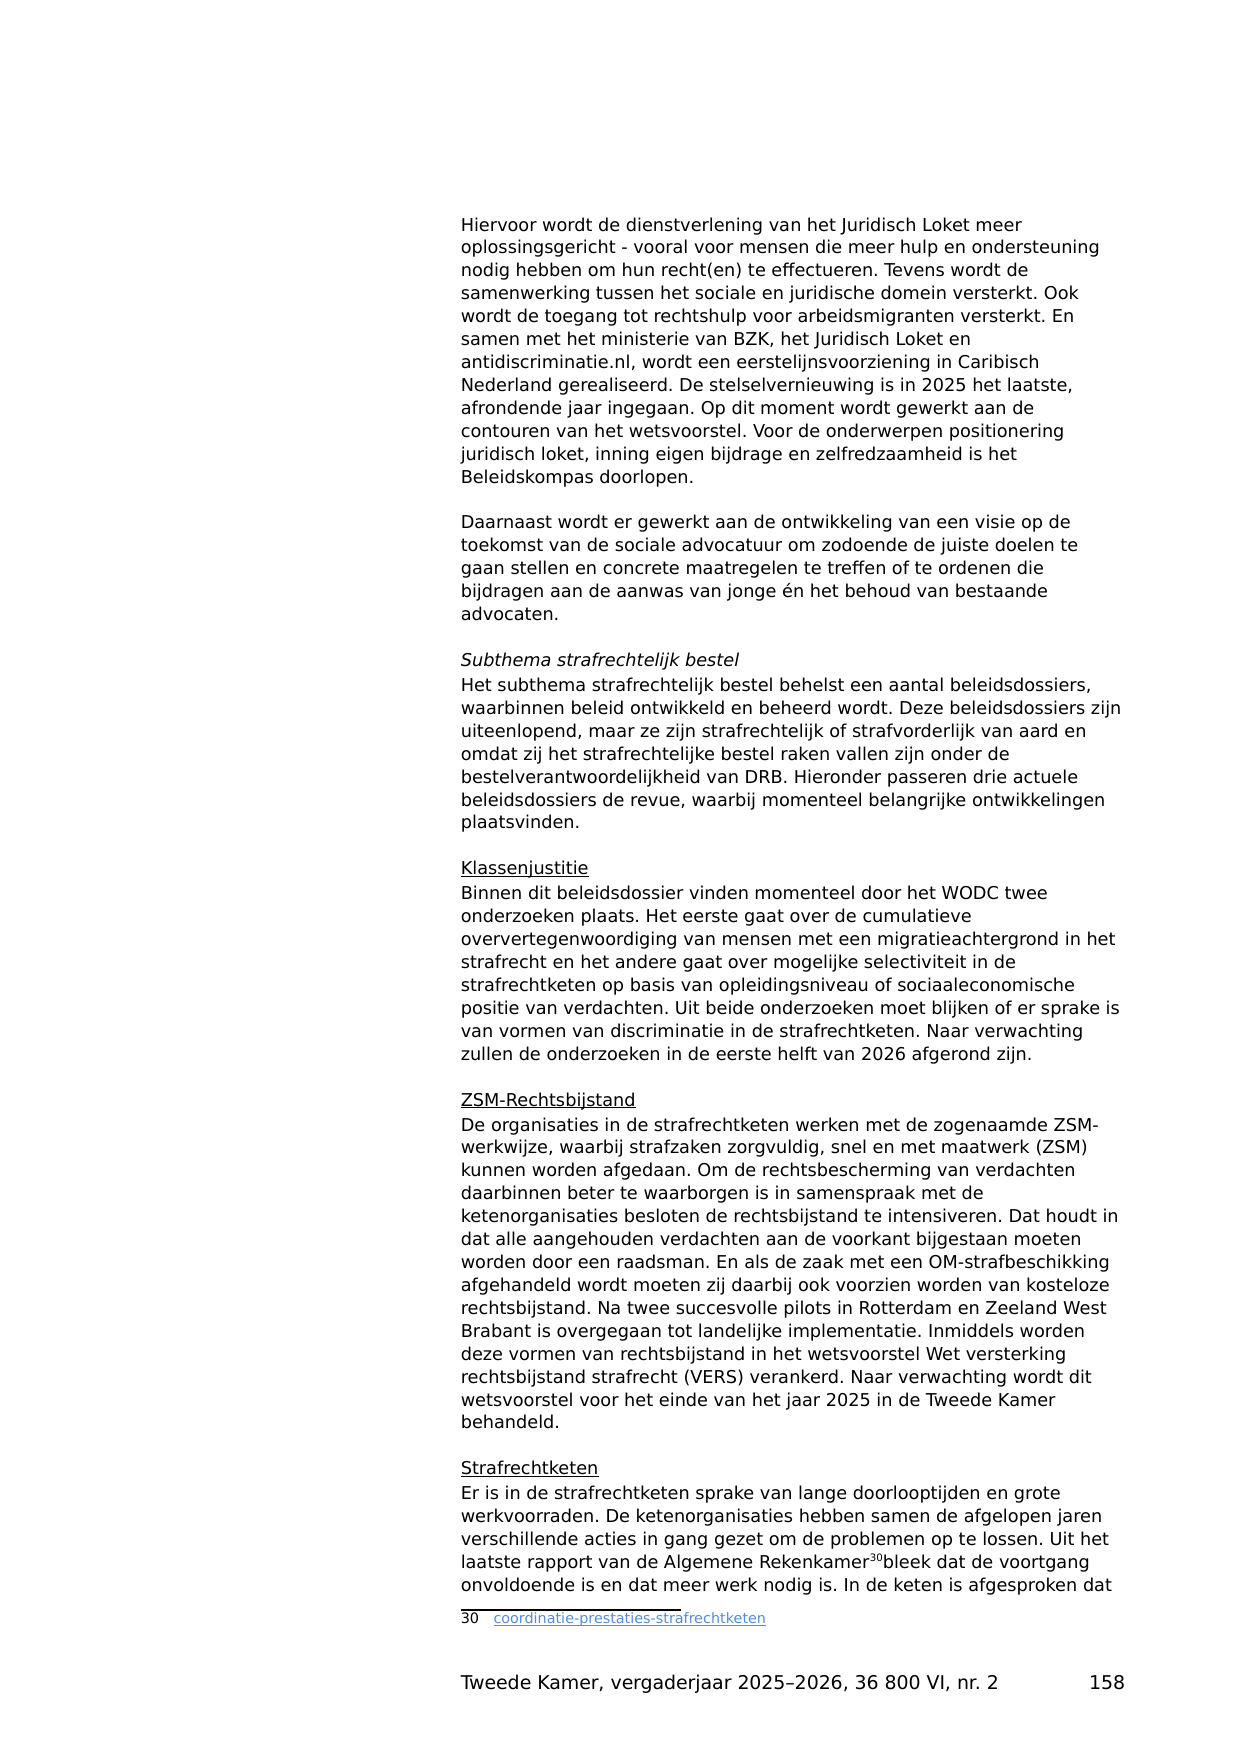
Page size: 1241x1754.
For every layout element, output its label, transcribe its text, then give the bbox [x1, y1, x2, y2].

text Subthema strafrechtelijk bestel [461, 648, 1125, 671]
text __coordinatie-prestaties-strafrechtketen [461, 1610, 1125, 1627]
text Binnen dit beleidsdossier vinden momenteel door het WODC twee onderzoeken plaats. Het eerste gaat over de cumulatieve oververtegenwoordiging van mensen met een migratieachtergrond in het strafrecht en het andere gaat over mogelijke selectiviteit in de strafrechtketen op basis van opleidingsniveau of sociaaleconomische positie van verdachten. Uit beide onderzoeken moet blijken of er sprake is van vormen van discriminatie in de strafrechtketen. Naar verwachting zullen de onderzoeken in de eerste helft van 2026 afgerond zijn. [461, 881, 1125, 1065]
text Hiervoor wordt de dienstverlening van het Juridisch Loket meer oplossingsgericht - vooral voor mensen die meer hulp en ondersteuning nodig hebben om hun recht(en) te effectueren. Tevens wordt de samenwerking tussen het sociale en juridische domein versterkt. Ook wordt de toegang tot rechtshulp voor arbeidsmigranten versterkt. En samen met het ministerie van BZK, het Juridisch Loket en antidiscriminatie.nl, wordt een eerstelĳnsvoorziening in Caribisch Nederland gerealiseerd. De stelselvernieuwing is in 2025 het laatste, afrondende jaar ingegaan. Op dit moment wordt gewerkt aan de contouren van het wetsvoorstel. Voor de onderwerpen positionering juridisch loket, inning eigen bijdrage en zelfredzaamheid is het Beleidskompas doorlopen. [461, 213, 1125, 488]
text De organisaties in de strafrechtketen werken met de zogenaamde ZSM-werkwijze, waarbij strafzaken zorgvuldig, snel en met maatwerk (ZSM) kunnen worden afgedaan. Om de rechtsbescherming van verdachten daarbinnen beter te waarborgen is in samenspraak met de ketenorganisaties besloten de rechtsbijstand te intensiveren. Dat houdt in dat alle aangehouden verdachten aan de voorkant bijgestaan moeten worden door een raadsman. En als de zaak met een OM-strafbeschikking afgehandeld wordt moeten zij daarbij ook voorzien worden van kosteloze rechtsbijstand. Na twee succesvolle pilots in Rotterdam en Zeeland West Brabant is overgegaan tot landelijke implementatie. Inmiddels worden deze vormen van rechtsbijstand in het wetsvoorstel Wet versterking rechtsbijstand strafrecht (VERS) verankerd. Naar verwachting wordt dit wetsvoorstel voor het einde van het jaar 2025 in de Tweede Kamer behandeld. [461, 1113, 1125, 1433]
text Klassenjustitie [461, 856, 1125, 879]
text ZSM-Rechtsbijstand [461, 1088, 1125, 1111]
text Daarnaast wordt er gewerkt aan de ontwikkeling van een visie op de toekomst van de sociale advocatuur om zodoende de juiste doelen te gaan stellen en concrete maatregelen te treffen of te ordenen die bijdragen aan de aanwas van jonge én het behoud van bestaande advocaten. [461, 511, 1125, 625]
text Het subthema strafrechtelijk bestel behelst een aantal beleidsdossiers, waarbinnen beleid ontwikkeld en beheerd wordt. Deze beleidsdossiers zijn uiteenlopend, maar ze zijn strafrechtelijk of strafvorderlijk van aard en omdat zij het strafrechtelijke bestel raken vallen zijn onder de bestelverantwoordelijkheid van DRB. Hieronder passeren drie actuele beleidsdossiers de revue, waarbij momenteel belangrijke ontwikkelingen plaatsvinden. [461, 673, 1125, 833]
text Er is in de strafrechtketen sprake van lange doorlooptijden en grote werkvoorraden. De ketenorganisaties hebben samen de afgelopen jaren verschillende acties in gang gezet om de problemen op te lossen. Uit het laatste rapport van de Algemene Rekenkamerbleek dat de voortgang onvoldoende is en dat meer werk nodig is. In de keten is afgesproken dat [461, 1481, 1125, 1596]
text Strafrechtketen [461, 1456, 1125, 1479]
